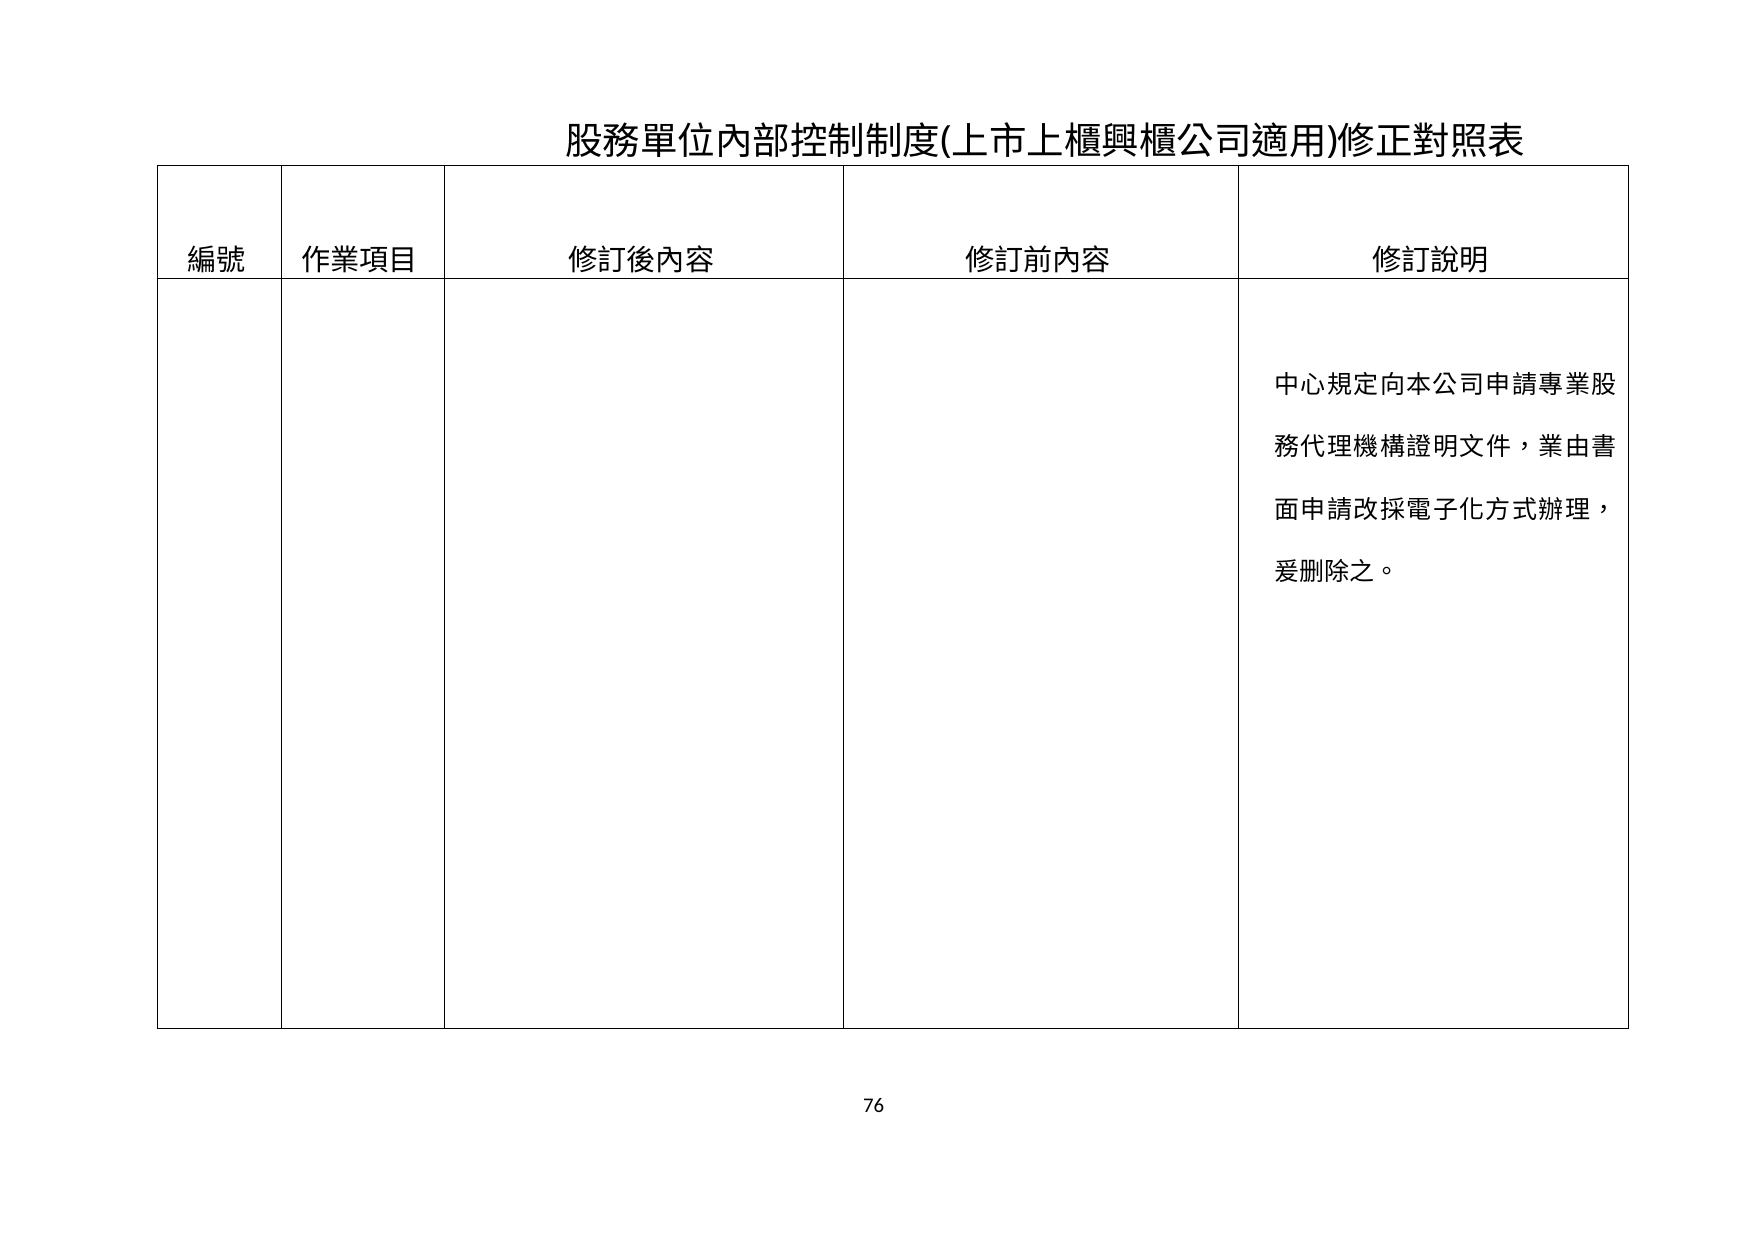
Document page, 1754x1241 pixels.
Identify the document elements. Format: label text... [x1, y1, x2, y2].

table_cell [445, 279, 843, 1028]
table_cell 編號 [158, 166, 281, 278]
table_cell [282, 279, 444, 1028]
table_cell 修訂說明 [1239, 166, 1628, 278]
table_cell 中心規定向本公司申請專業股務代理機構證明文件，業由書面申請改採電子化方式辦理，爰删除之。 [1239, 279, 1628, 1028]
table_header 股務單位內部控制制度(上市上櫃興櫃公司適用)修正對照表 [158, 91, 1629, 165]
table_cell 修訂後內容 [445, 166, 843, 278]
table_cell 修訂前內容 [844, 166, 1238, 278]
table_cell [844, 279, 1238, 1028]
table_cell [158, 279, 281, 1028]
table_cell 作業項目 [282, 166, 444, 278]
